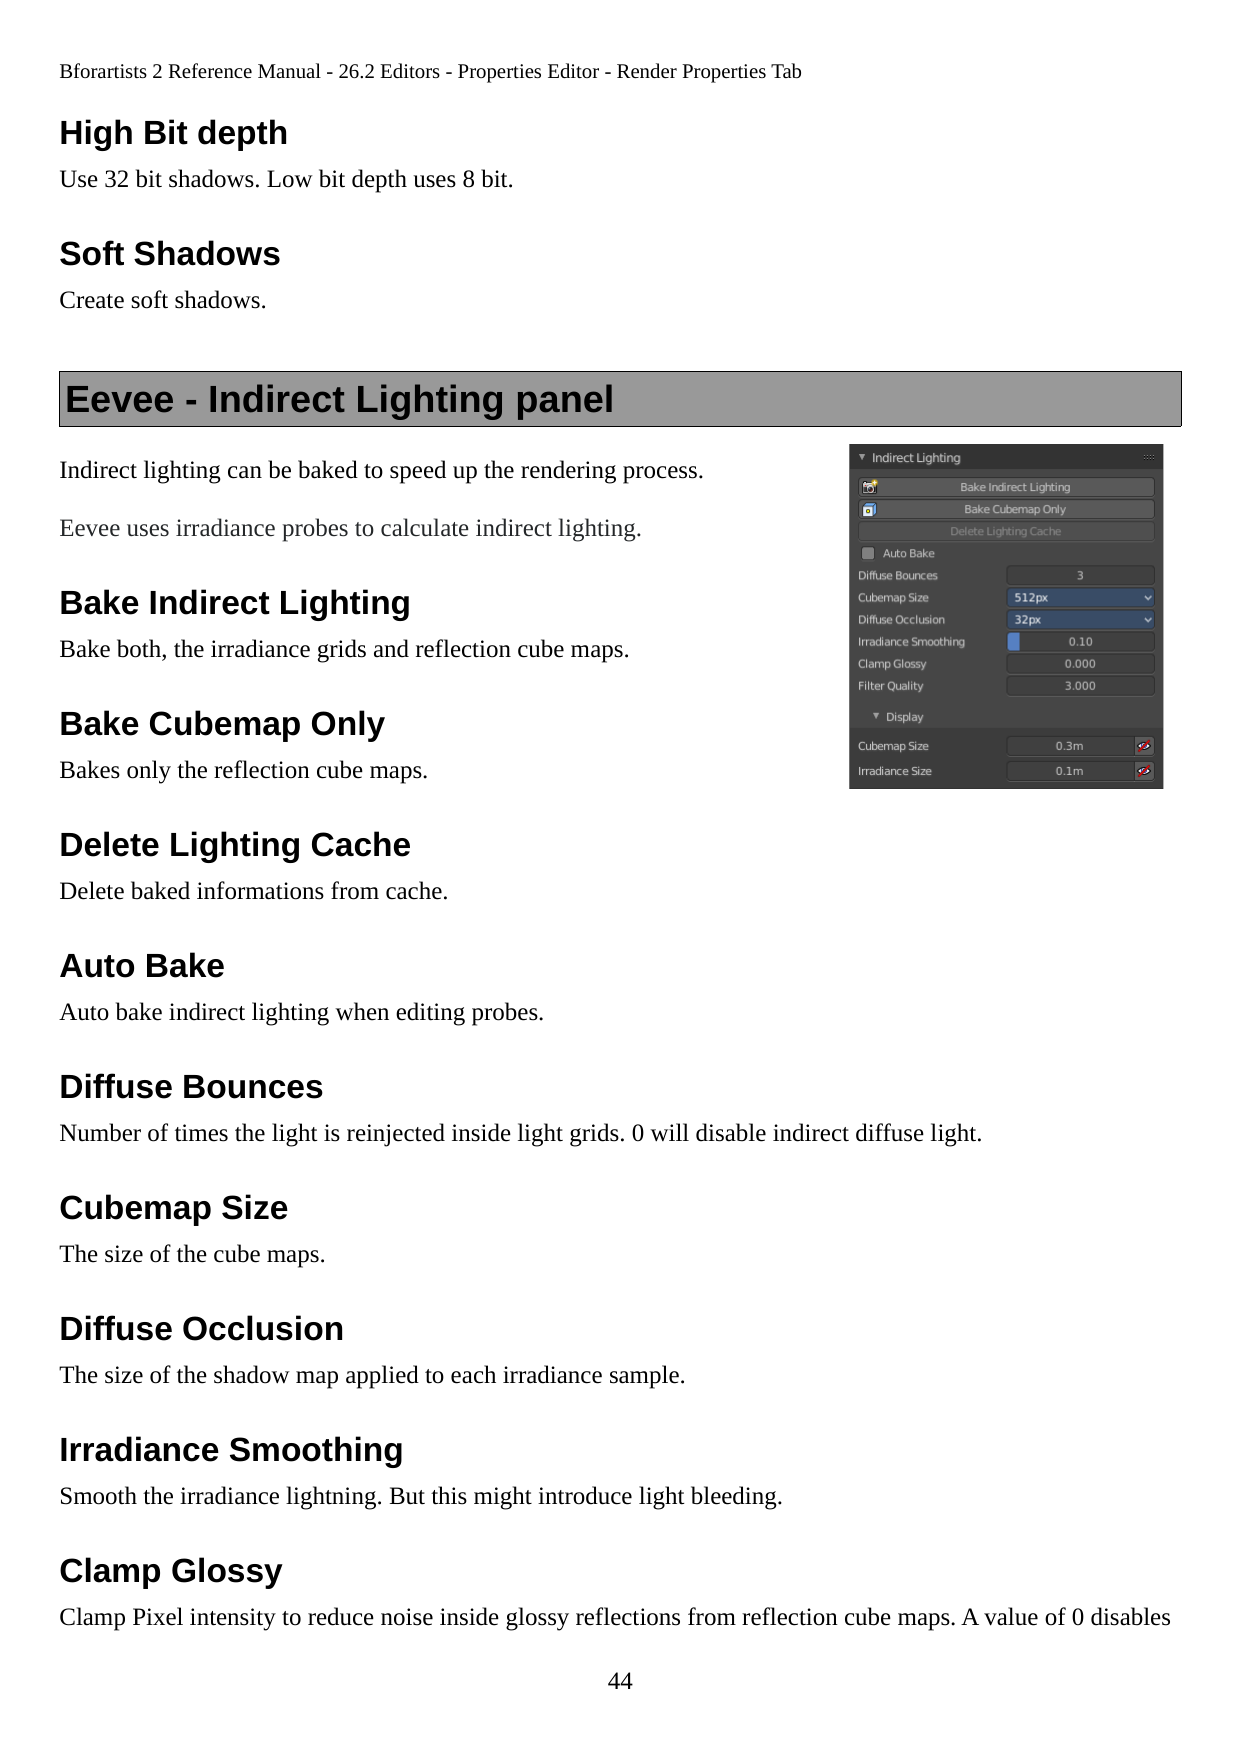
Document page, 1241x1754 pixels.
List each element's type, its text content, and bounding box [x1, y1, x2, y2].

table_header Eevee - Indirect Lighting panel [60, 372, 1181, 426]
text Delete baked informations from cache. [59, 876, 1181, 904]
text Bake both, the irradiance grids and reflection cube maps. [59, 634, 849, 662]
subtitle Bake Cubemap Only [59, 703, 849, 742]
text Create soft shadows. [59, 285, 1181, 313]
text The size of the cube maps. [59, 1239, 1181, 1268]
text The size of the shadow map applied to each irradiance sample. [59, 1360, 1181, 1389]
subtitle Clamp Glossy [59, 1551, 1181, 1589]
subtitle Bake Indirect Lighting [59, 582, 849, 621]
subtitle Delete Lighting Cache [59, 824, 1181, 863]
text Bakes only the reflection cube maps. [59, 755, 849, 783]
text Use 32 bit shadows. Low bit depth uses 8 bit. [59, 164, 1181, 192]
subtitle [1164, 703, 1181, 742]
subtitle Irradiance Smoothing [59, 1430, 1181, 1468]
subtitle High Bit depth [59, 113, 1181, 151]
picture [849, 444, 1164, 789]
subtitle Diffuse Occlusion [59, 1309, 1181, 1347]
subtitle [1164, 582, 1181, 621]
subtitle Cubemap Size [59, 1188, 1181, 1226]
text Number of times the light is reinjected inside light grids. 0 will disable indirect diffuse light. [59, 1118, 1181, 1147]
text Smooth the irradiance lightning. But this might introduce light bleeding. [59, 1481, 1181, 1510]
subtitle Diffuse Bounces [59, 1067, 1181, 1105]
text Indirect lighting can be baked to speed up the rendering process. [59, 455, 849, 484]
text Eevee uses irradiance probes to calculate indirect lighting. [59, 513, 849, 541]
subtitle Auto Bake [59, 946, 1181, 984]
text Auto bake indirect lighting when editing probes. [59, 997, 1181, 1026]
subtitle Soft Shadows [59, 234, 1181, 272]
text Clamp Pixel intensity to reduce noise inside glossy reflections from reflection cube maps. A value of 0 disables [59, 1602, 1181, 1631]
